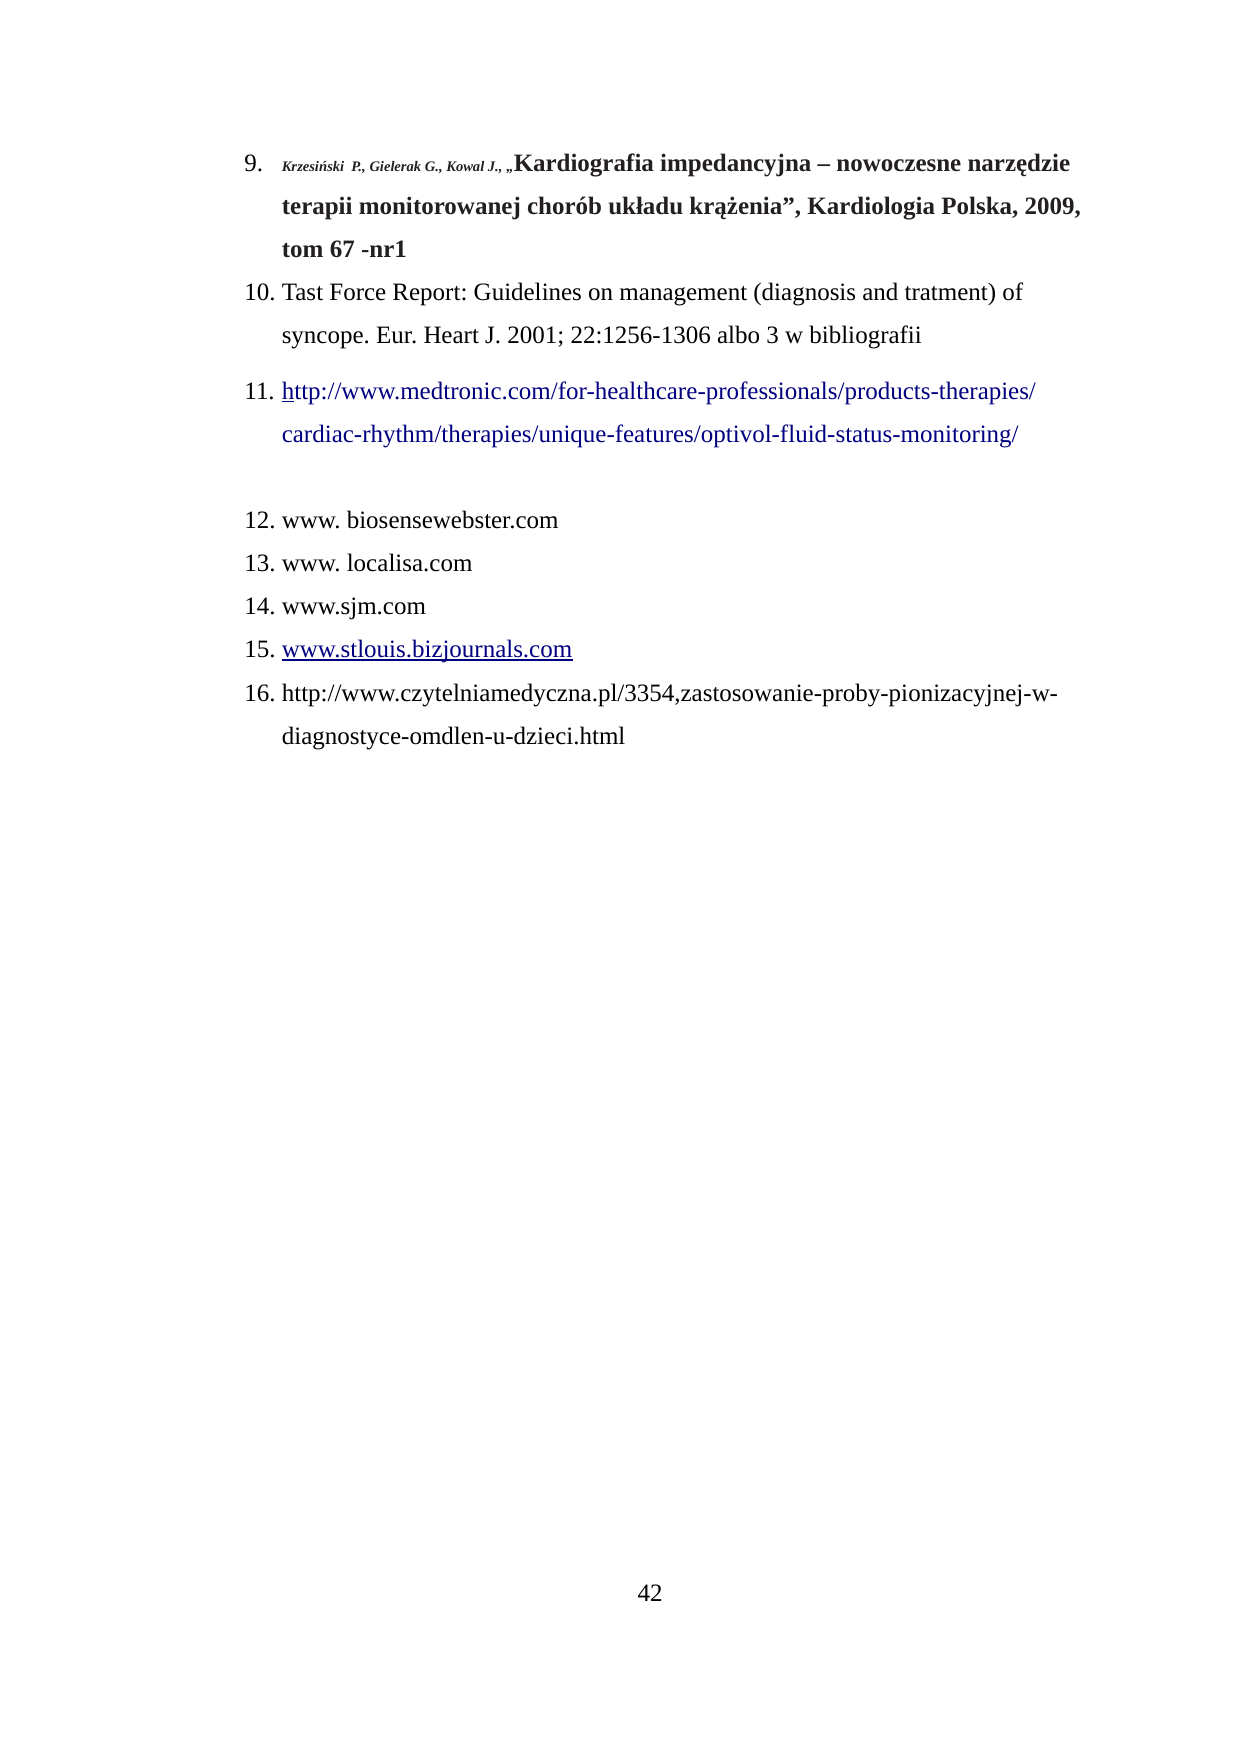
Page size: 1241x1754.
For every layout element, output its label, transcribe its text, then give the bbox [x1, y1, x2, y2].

list www.sjm.com [244, 591, 1093, 620]
list Tast Force Report: Guidelines on management (diagnosis and tratment) of syncope. Eur. Heart J. 2001; 22:1256-1306 albo 3 w bibliografii [244, 277, 1093, 349]
list http://www.czytelniamedyczna.pl/3354,zastosowanie-proby-pionizacyjnej-w-diagnostyce-omdlen-u-dzieci.html [244, 678, 1093, 749]
list www. localisa.com [244, 548, 1093, 577]
list http://www.medtronic.com/for-healthcare-professionals/products-therapies/cardiac-rhythm/therapies/unique-features/optivol-fluid-status-monitoring/ [244, 376, 1093, 448]
list www. biosensewebster.com [244, 505, 1093, 534]
list Krzesiński P., Gielerak G., Kowal J., „Kardiografia impedancyjna – nowoczesne narzędzie terapii monitorowanej chorób układu krążenia”, Kardiologia Polska, 2009, tom 67 -nr1 [244, 148, 1093, 263]
list www.stlouis.bizjournals.com [244, 634, 1093, 663]
